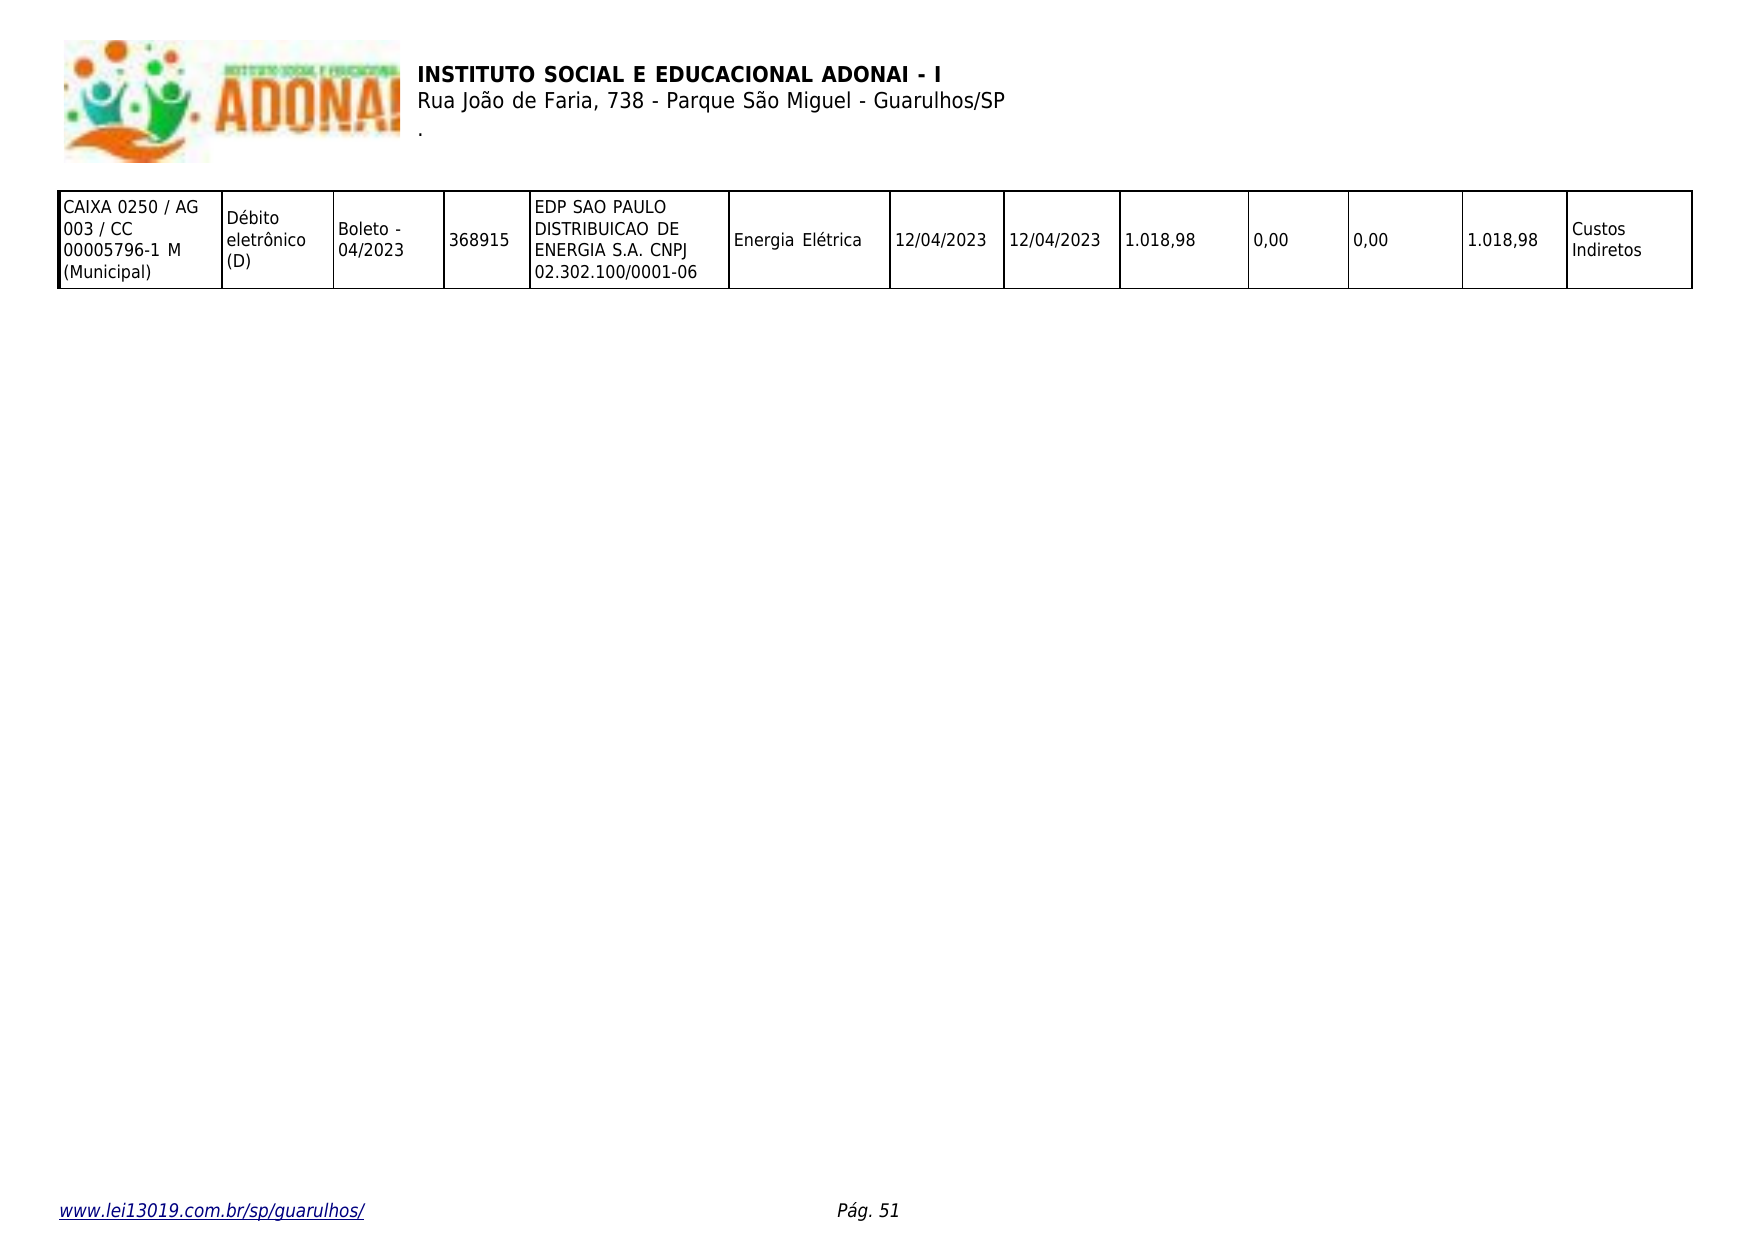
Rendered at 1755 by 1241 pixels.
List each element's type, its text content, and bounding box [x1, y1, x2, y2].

table_cell 1.018,98 [1463, 192, 1566, 287]
table_cell 0,00 [1249, 192, 1348, 287]
table_cell 1.018,98 [1121, 192, 1248, 287]
table_cell Boleto - 04/2023 [334, 192, 443, 287]
table_cell Custos Indiretos [1568, 192, 1691, 287]
table_cell 12/04/2023 [1005, 192, 1119, 287]
table_cell Energia Elétrica [730, 192, 889, 287]
table_cell 0,00 [1349, 192, 1462, 287]
table_cell 12/04/2023 [891, 192, 1003, 287]
table_cell Débito eletrônico (D) [223, 192, 333, 287]
table_cell EDP SAO PAULO DISTRIBUICAO DE ENERGIA S.A. CNPJ 02.302.100/0001-06 [531, 192, 728, 287]
table_cell CAIXA 0250 / AG 003 / CC 00005796-1 M (Municipal) [61, 192, 221, 287]
table_cell 368915 [445, 192, 529, 287]
